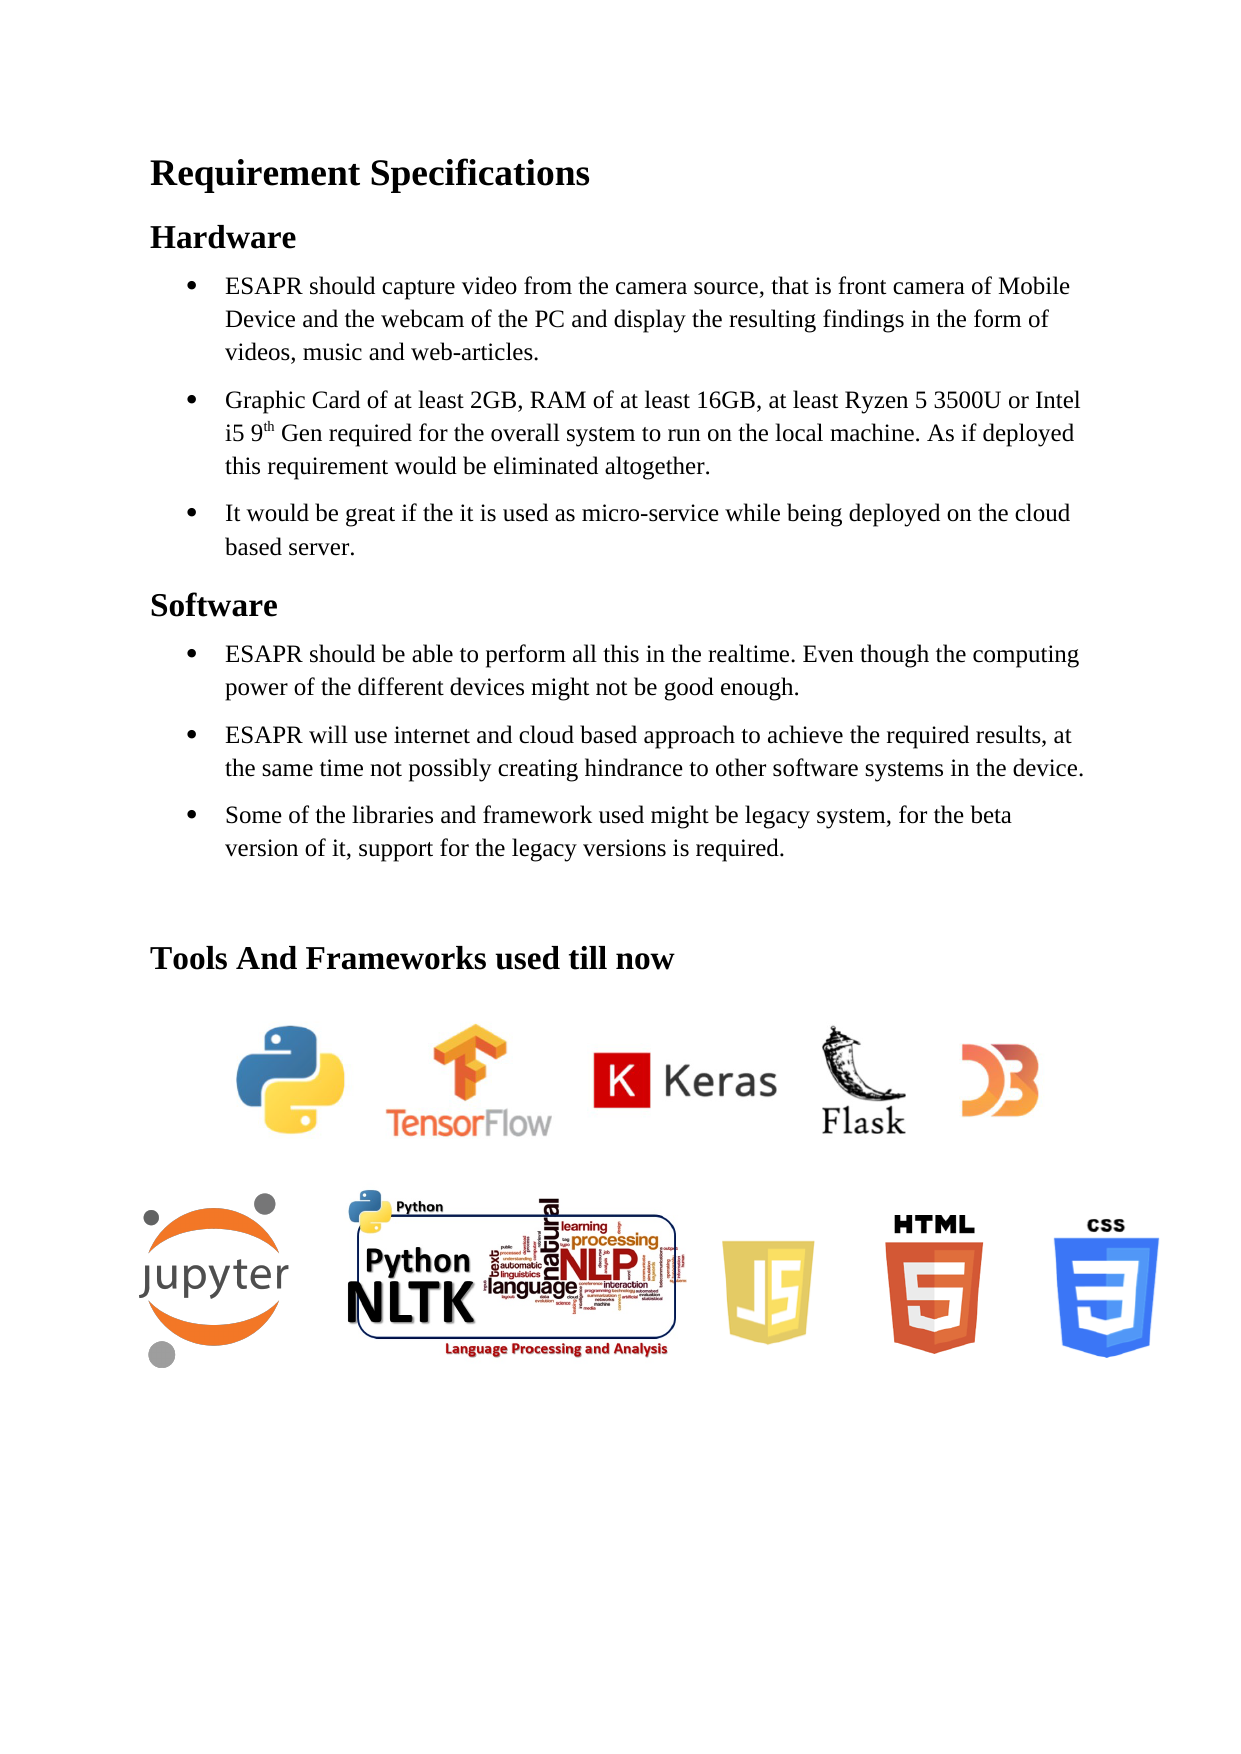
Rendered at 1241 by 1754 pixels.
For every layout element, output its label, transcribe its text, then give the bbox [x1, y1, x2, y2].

list ESAPR should capture video from the camera source, that is front camera of Mobile Device and the webcam of the PC and display the resulting findings in the form of videos, music and web-articles. [187, 271, 1090, 366]
picture [137, 1191, 290, 1369]
list Graphic Card of at least 2GB, RAM of at least 16GB, at least Ryzen 5 3500U or Intel i5 9th Gen required for the overall system to run on the local machine. As if deployed this requirement would be eliminated altogether. [187, 385, 1090, 480]
list Some of the libraries and framework used might be legacy system, for the beta version of it, support for the legacy versions is required. [187, 801, 1090, 862]
picture [215, 989, 1046, 1164]
subtitle Tools And Frameworks used till now [150, 938, 1090, 976]
subtitle Software [150, 585, 1090, 624]
picture [1117, 1198, 1162, 1376]
picture [333, 1182, 687, 1373]
list It would be great if the it is used as micro-service while being deployed on the cloud based server. [187, 498, 1090, 560]
list ESAPR should be able to perform all this in the realtime. Even though the computing power of the different devices might not be good enough. [187, 639, 1090, 701]
subtitle Requirement Specifications [150, 150, 1090, 193]
subtitle Hardware [150, 217, 1090, 256]
list ESAPR will use internet and cloud based approach to achieve the required results, at the same time not possibly creating hindrance to other software systems in the device. [187, 720, 1090, 782]
